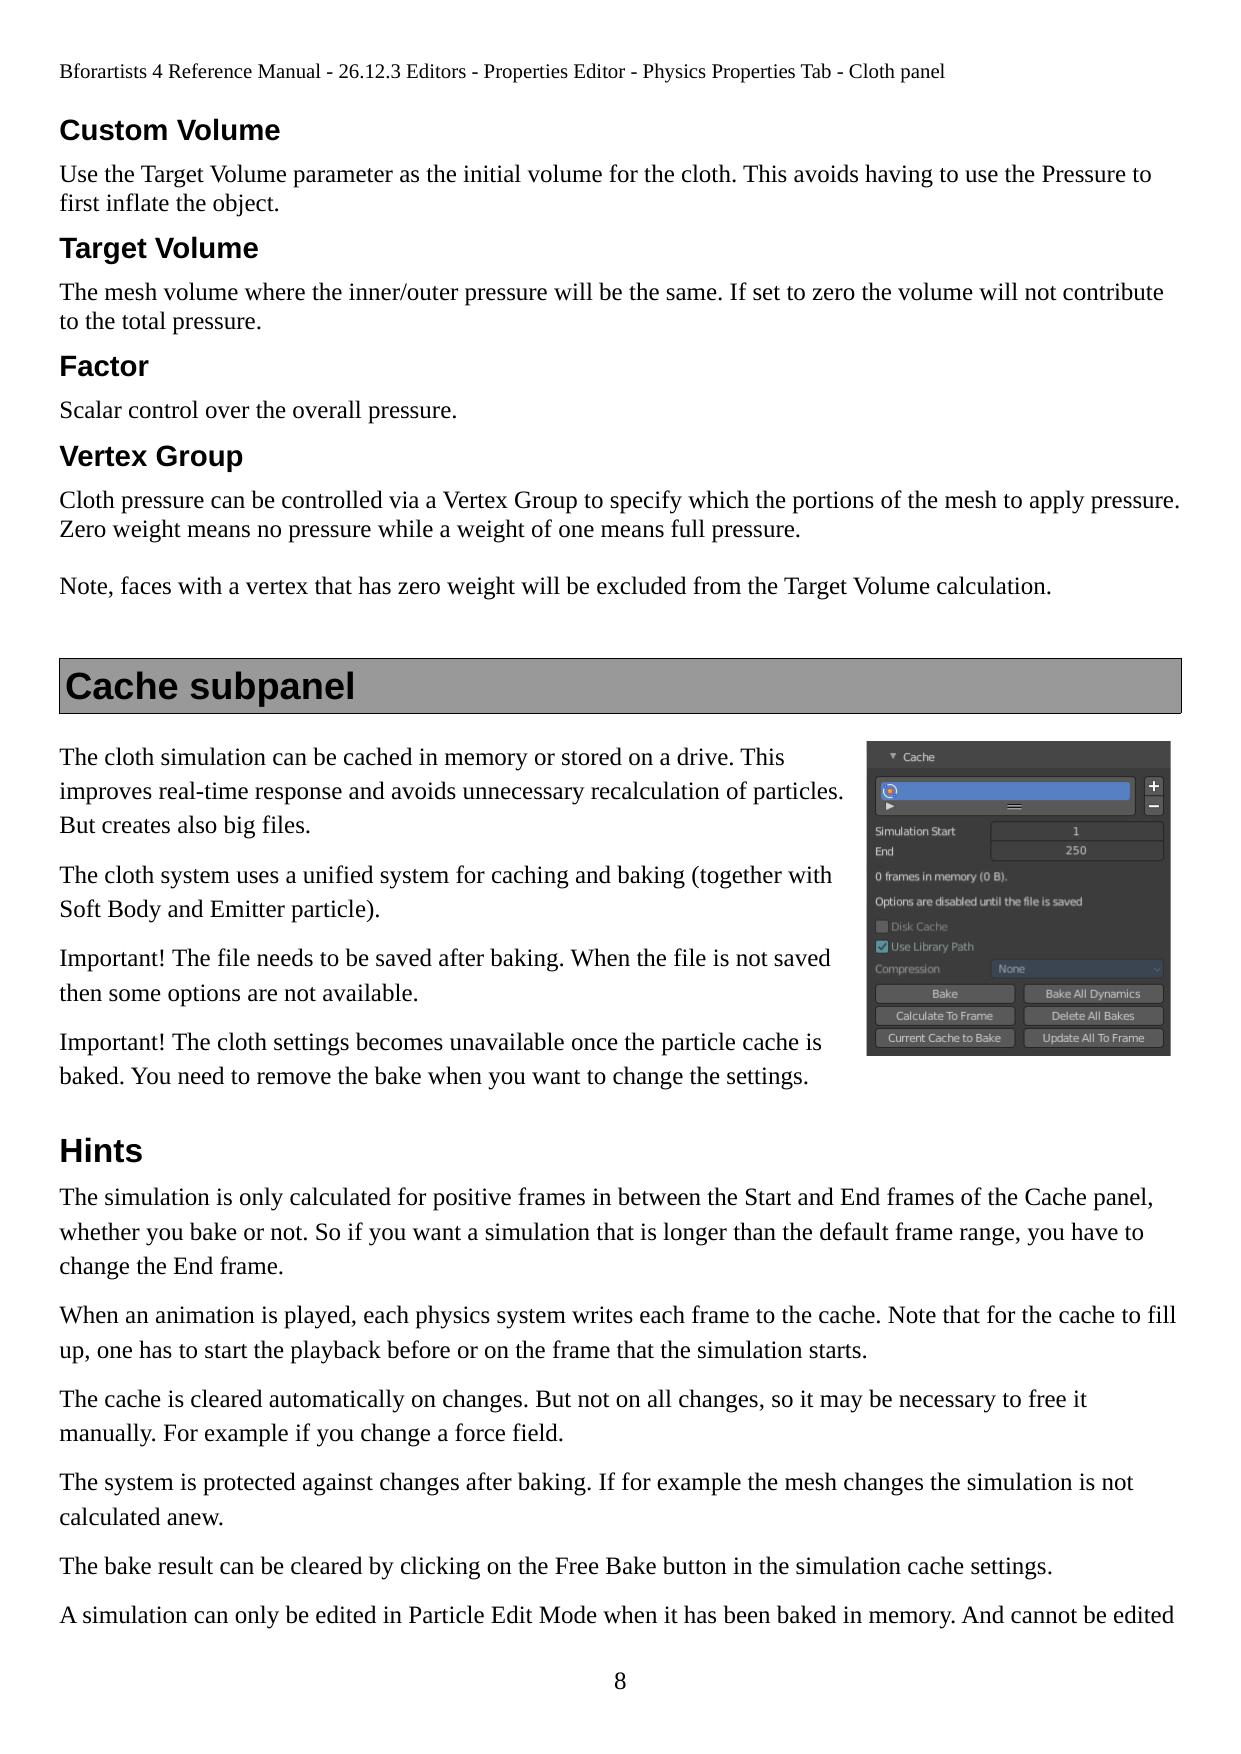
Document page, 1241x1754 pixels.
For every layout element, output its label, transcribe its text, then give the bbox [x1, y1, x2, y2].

subtitle Vertex Group [59, 439, 1181, 473]
text Cloth pressure can be controlled via a Vertex Group to specify which the portions of the mesh to apply pressure. Zero weight means no pressure while a weight of one means full pressure. [59, 485, 1181, 543]
subtitle Hints [59, 1131, 1181, 1170]
subtitle Target Volume [59, 231, 1181, 265]
text The cache is cleared automatically on changes. But not on all changes, so it may be necessary to free it manually. For example if you change a force field. [59, 1384, 1181, 1447]
subtitle Factor [59, 349, 1181, 383]
text When an animation is played, each physics system writes each frame to the cache. Note that for the cache to fill up, one has to start the playback before or on the frame that the simulation starts. [59, 1300, 1181, 1363]
text Important! The file needs to be saved after baking. When the file is not saved then some options are not available. [59, 943, 866, 1006]
text The mesh volume where the inner/outer pressure will be the same. If set to zero the volume will not contribute to the total pressure. [59, 277, 1181, 335]
text Scalar control over the overall pressure. [59, 396, 1181, 424]
text The system is protected against changes after baking. If for example the mesh changes the simulation is not calculated anew. [59, 1467, 1181, 1531]
text The simulation is only calculated for positive frames in between the Start and End frames of the Cache panel, whether you bake or not. So if you want a simulation that is longer than the default frame range, you have to change the End frame. [59, 1182, 1181, 1280]
text Use the Target Volume parameter as the initial volume for the cloth. This avoids having to use the Pressure to first inflate the object. [59, 159, 1181, 216]
text The cloth system uses a unified system for caching and baking (together with Soft Body and Emitter particle). [59, 860, 866, 923]
subtitle Custom Volume [59, 113, 1181, 146]
text The bake result can be cleared by clicking on the Free Bake button in the simulation cache settings. [59, 1551, 1181, 1580]
text Note, faces with a vertex that has zero weight will be excluded from the Target Volume calculation. [59, 571, 1181, 600]
text The cloth simulation can be cached in memory or stored on a drive. This improves real-time response and avoids unnecessary recalculation of particles. But creates also big files. [59, 742, 866, 839]
table_header Cache subpanel [60, 659, 1181, 713]
text A simulation can only be edited in Particle Edit Mode when it has been baked in memory. And cannot be edited [59, 1600, 1181, 1629]
picture [866, 741, 1171, 1056]
text Important! The cloth settings becomes unavailable once the particle cache is baked. You need to remove the bake when you want to change the settings. [59, 1027, 1181, 1090]
